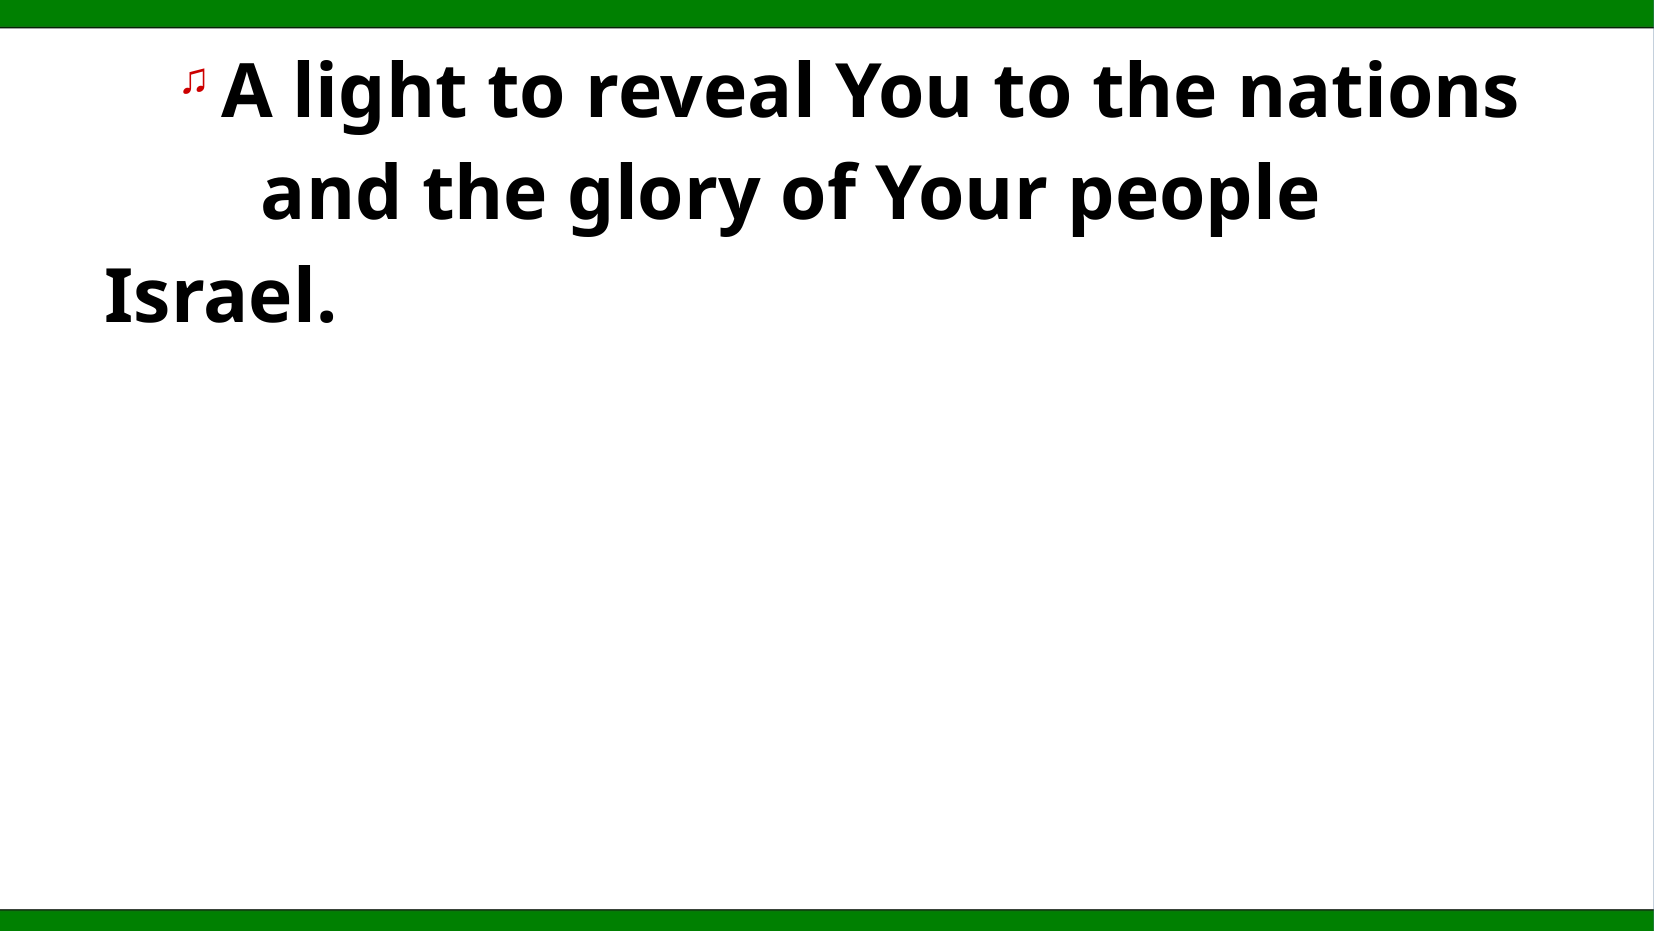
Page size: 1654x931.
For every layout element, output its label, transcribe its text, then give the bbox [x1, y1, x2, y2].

text_box ♫ A light to reveal You to the nations and the glory of Your people Israel. [90, 30, 1546, 263]
picture [0, 0, 1654, 931]
